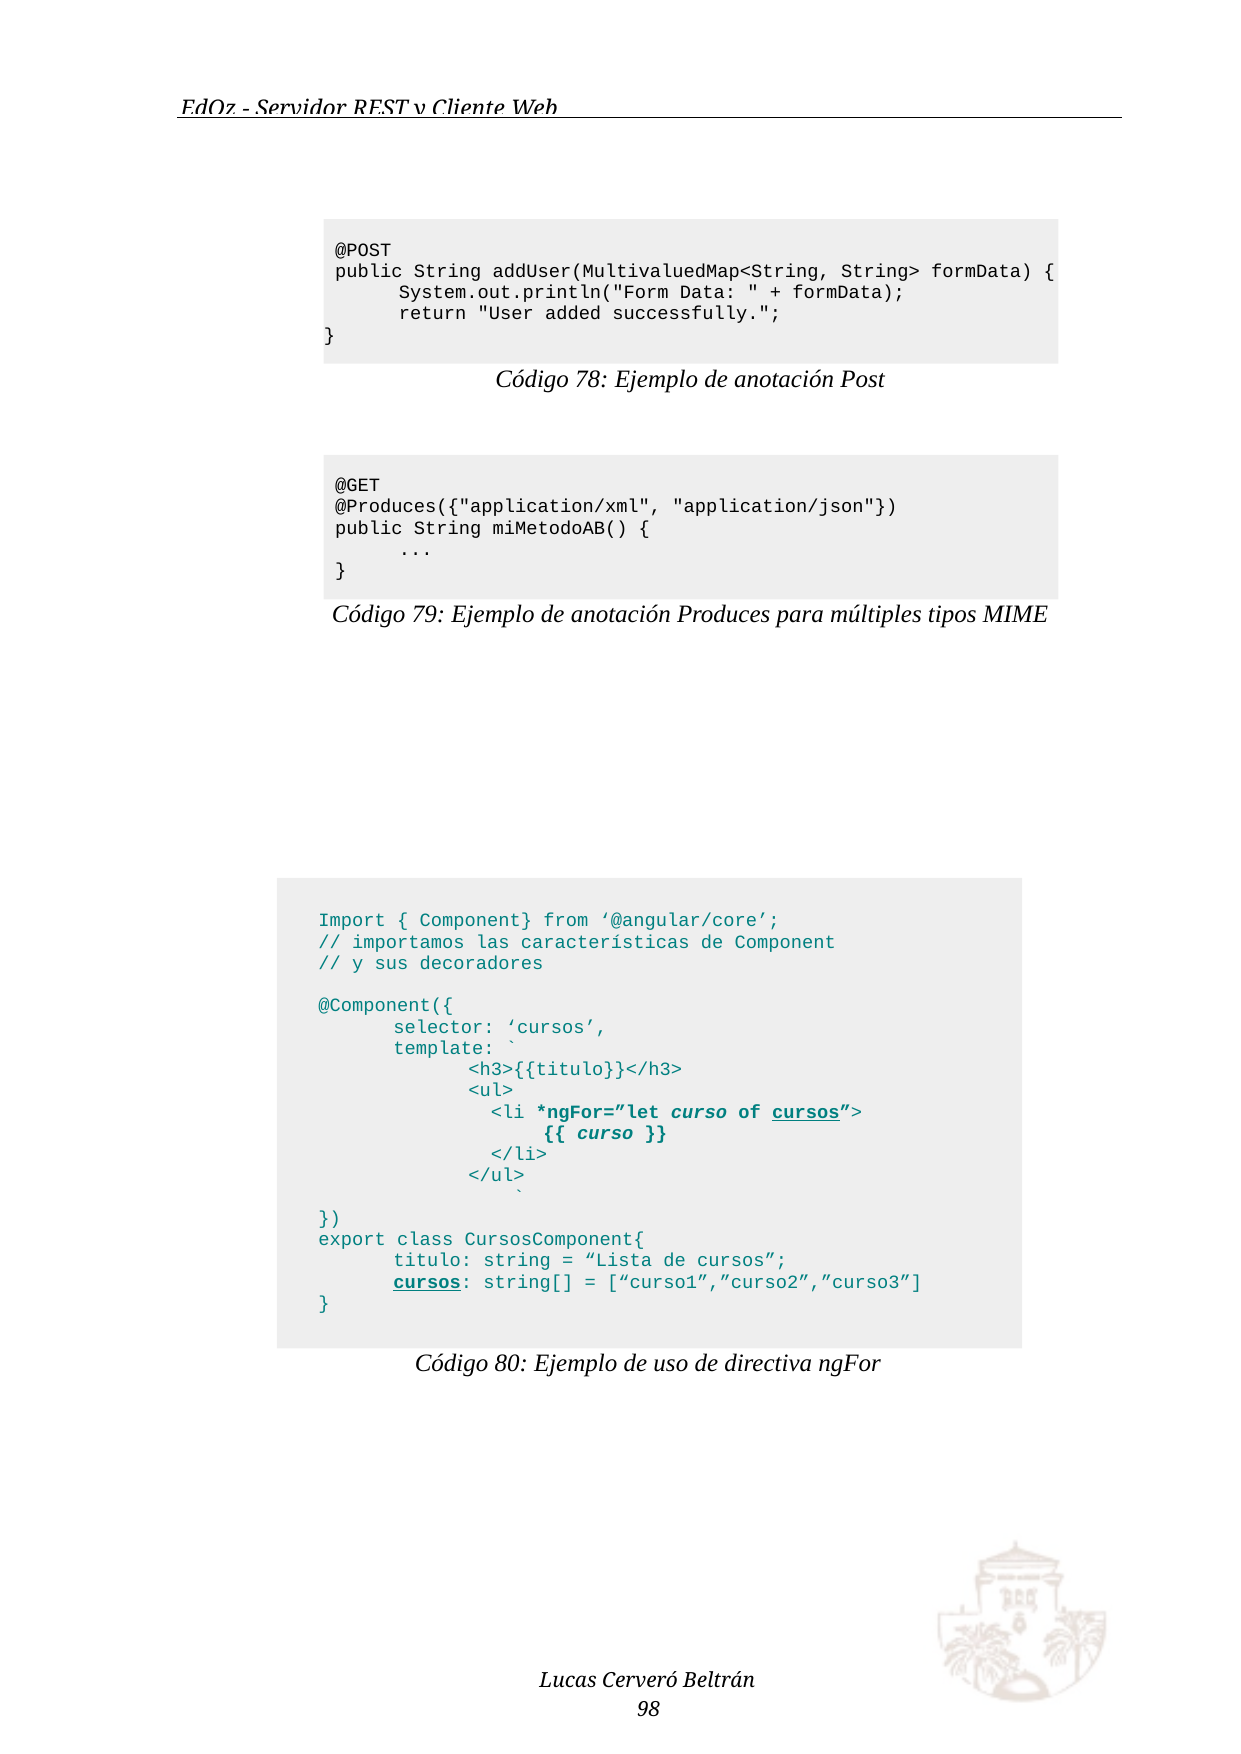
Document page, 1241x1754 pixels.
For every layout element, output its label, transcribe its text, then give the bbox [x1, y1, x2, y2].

text Código 80: Ejemplo de uso de directiva ngFor [267, 873, 1031, 1377]
text Código 79: Ejemplo de anotación Produces para múltiples tipos MIME [294, 467, 1088, 628]
text Código 78: Ejemplo de anotación Post [294, 232, 1088, 392]
